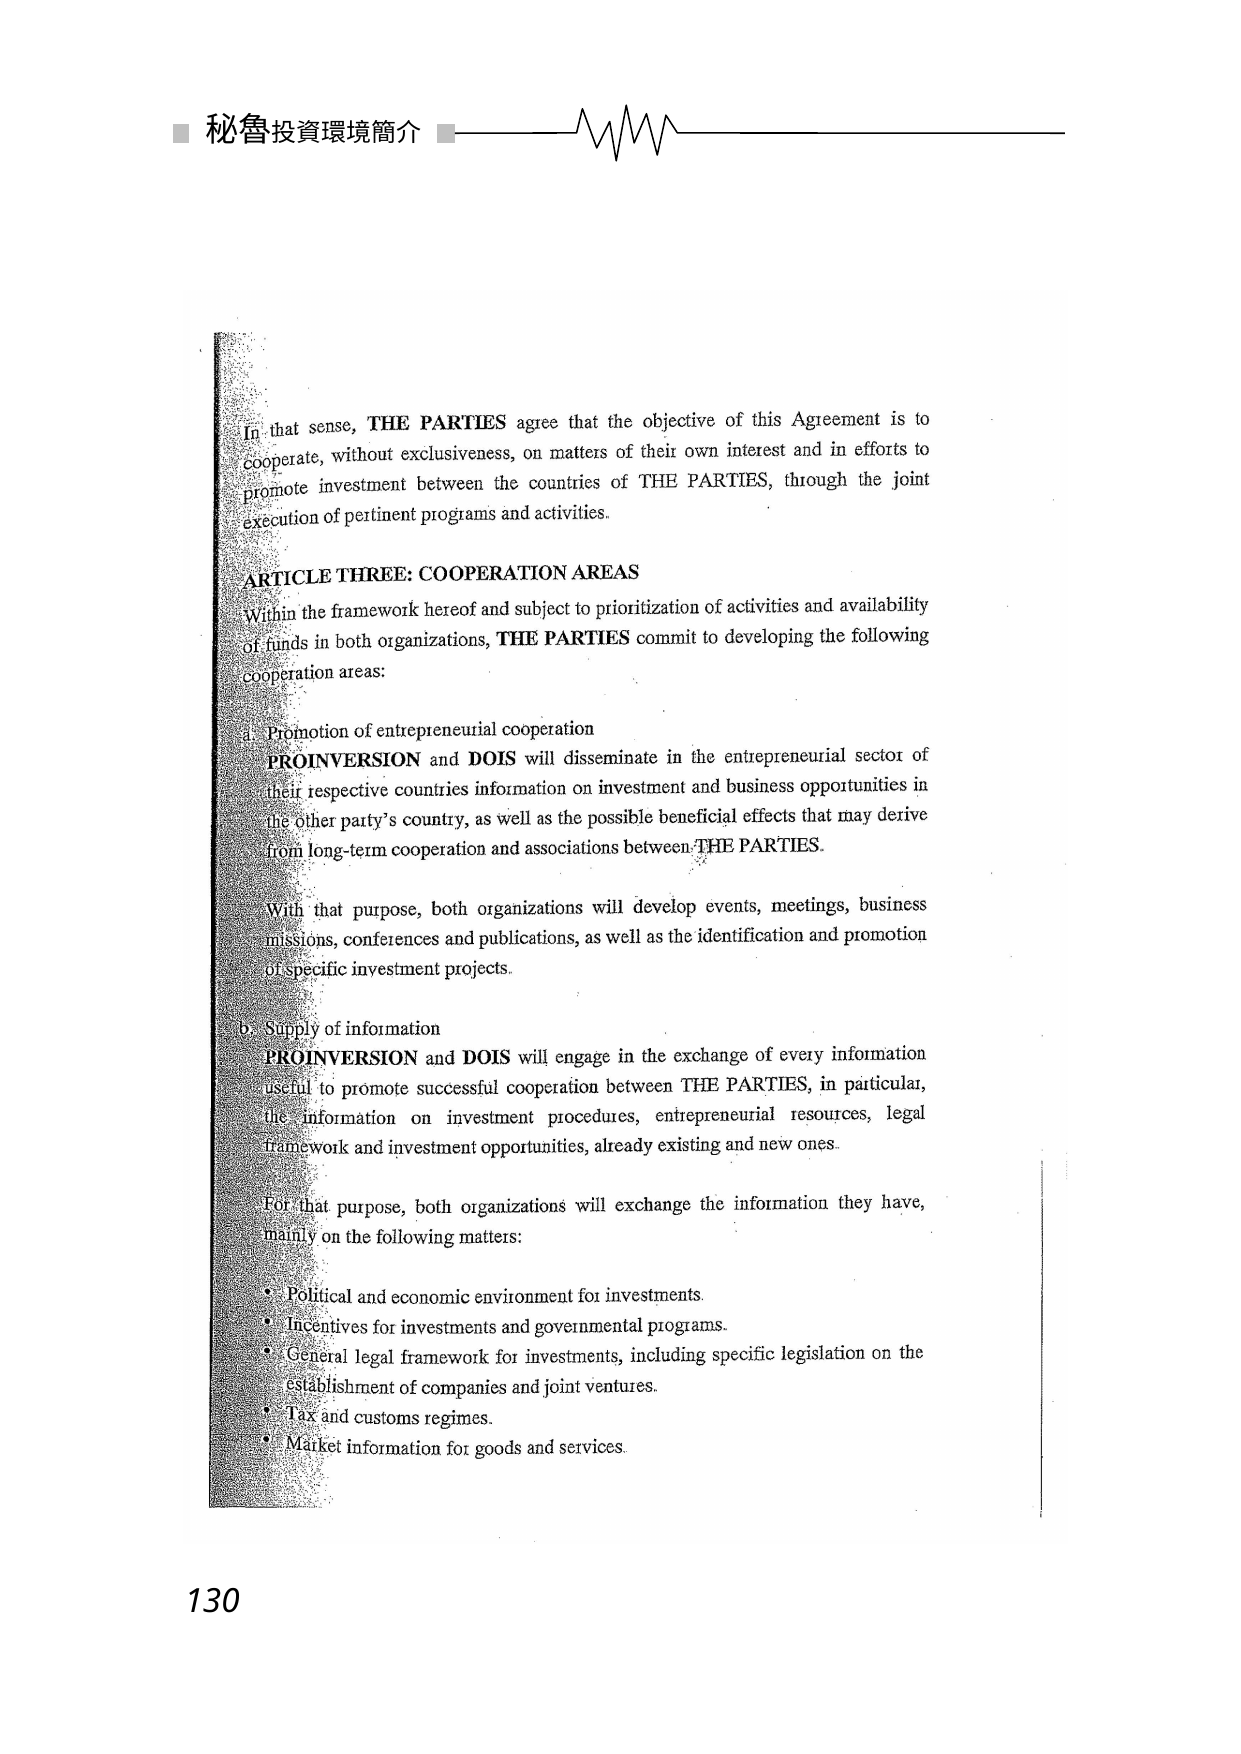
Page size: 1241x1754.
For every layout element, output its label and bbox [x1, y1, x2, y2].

picture [182, 290, 1069, 1544]
